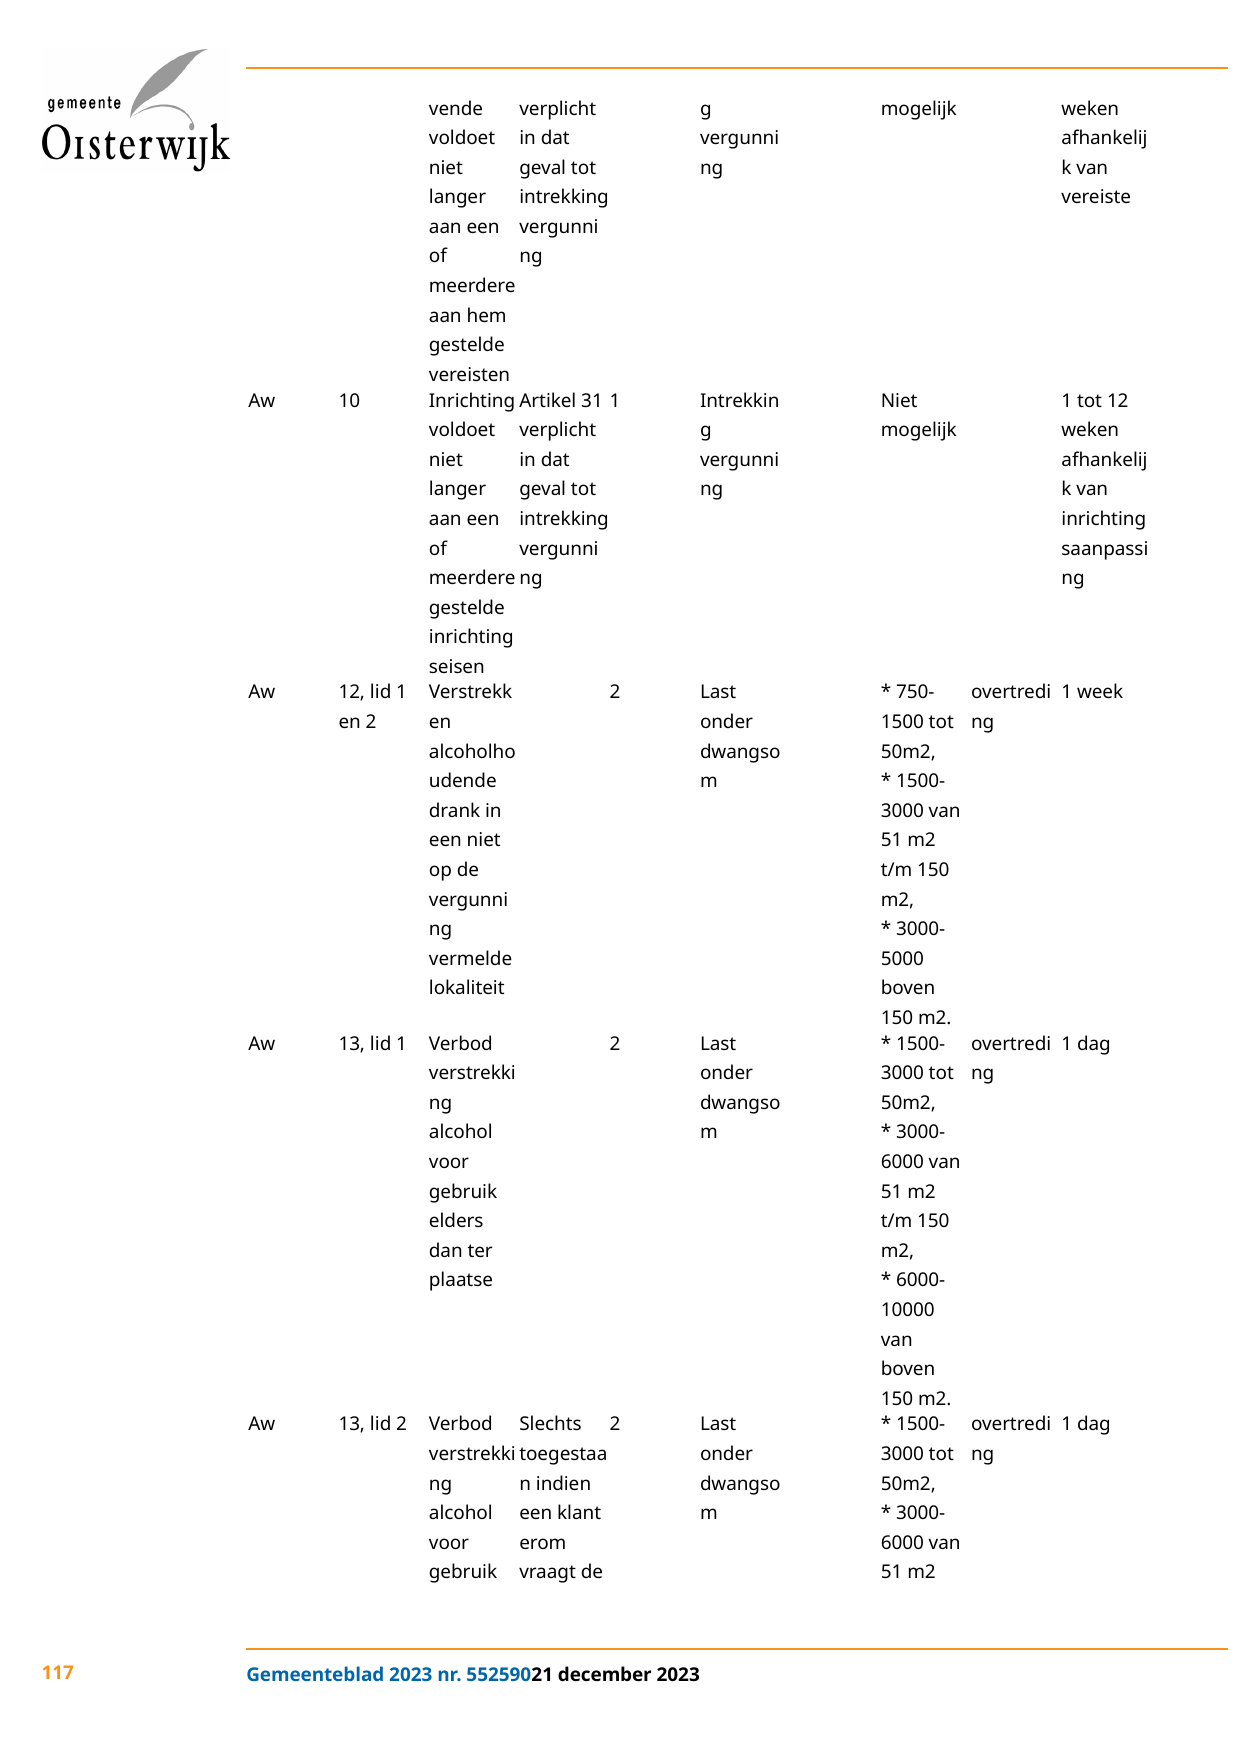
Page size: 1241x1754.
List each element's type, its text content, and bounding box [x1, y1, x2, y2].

table_cell g vergunning [700, 95, 790, 387]
table_cell Last onder dwangsom [700, 679, 790, 1030]
table_cell * 1500-3000 tot 50m2, * 3000-6000 van 51 m2 t/m 150 m2, * 6000-10000 van boven 150 m2. [881, 1030, 971, 1411]
table_cell [790, 95, 881, 387]
table_cell overtreding [971, 1411, 1061, 1584]
table_cell Verstrekken alcoholhoudende drank in een niet op de vergunning vermelde lokaliteit [429, 679, 519, 1030]
table_cell 2 [609, 1030, 700, 1411]
table_cell 12, lid 1 en 2 [338, 679, 429, 1030]
table_cell * 1500-3000 tot 50m2, * 3000-6000 van 51 m2 [881, 1411, 971, 1584]
table_cell 1 week [1061, 679, 1152, 1030]
table_cell Inrichting voldoet niet langer aan een of meerdere gestelde inrichtingseisen [429, 387, 519, 679]
table_cell Aw [248, 387, 338, 679]
table_cell Artikel 31 verplicht in dat geval tot intrekking vergunning [519, 387, 609, 679]
table_cell 10 [338, 387, 429, 679]
table_cell vende voldoet niet langer aan een of meerdere aan hem gestelde vereisten [429, 95, 519, 387]
picture [41, 47, 231, 172]
table_cell overtreding [971, 679, 1061, 1030]
table_cell 1 dag [1061, 1411, 1152, 1584]
table_cell 13, lid 2 [338, 1411, 429, 1584]
table_cell [790, 387, 881, 679]
table_cell Aw [248, 1030, 338, 1411]
table_cell Last onder dwangsom [700, 1411, 790, 1584]
table_cell [519, 1030, 609, 1411]
table_cell 2 [609, 679, 700, 1030]
table_cell Last onder dwangsom [700, 1030, 790, 1411]
table_cell [248, 95, 338, 387]
table_cell Niet mogelijk [881, 387, 971, 679]
table_cell mogelijk [881, 95, 971, 387]
table_cell [790, 1411, 881, 1584]
table_cell 1 tot 12 weken afhankelijk van inrichtingsaanpassing [1061, 387, 1152, 679]
table_cell 13, lid 1 [338, 1030, 429, 1411]
table_cell weken afhankelijk van vereiste [1061, 95, 1152, 387]
table_cell Verbod verstrekking alcohol voor gebruik [429, 1411, 519, 1584]
table_cell [971, 387, 1061, 679]
table_cell [790, 679, 881, 1030]
table_cell Verbod verstrekking alcohol voor gebruik elders dan ter plaatse [429, 1030, 519, 1411]
table_cell Aw [248, 1411, 338, 1584]
table_cell 1 [609, 387, 700, 679]
table_cell [519, 679, 609, 1030]
table_cell [338, 95, 429, 387]
table_cell [971, 95, 1061, 387]
table_cell [790, 1030, 881, 1411]
table_cell 2 [609, 1411, 700, 1584]
table_cell 1 dag [1061, 1030, 1152, 1411]
table_cell verplicht in dat geval tot intrekking vergunning [519, 95, 609, 387]
table_cell * 750-1500 tot 50m2, * 1500-3000 van 51 m2 t/m 150 m2, * 3000-5000 boven 150 m2. [881, 679, 971, 1030]
table_cell Slechts toegestaan indien een klant erom vraagt de [519, 1411, 609, 1584]
table_cell Aw [248, 679, 338, 1030]
table_cell [609, 95, 700, 387]
table_cell Intrekking vergunning [700, 387, 790, 679]
table_cell overtreding [971, 1030, 1061, 1411]
